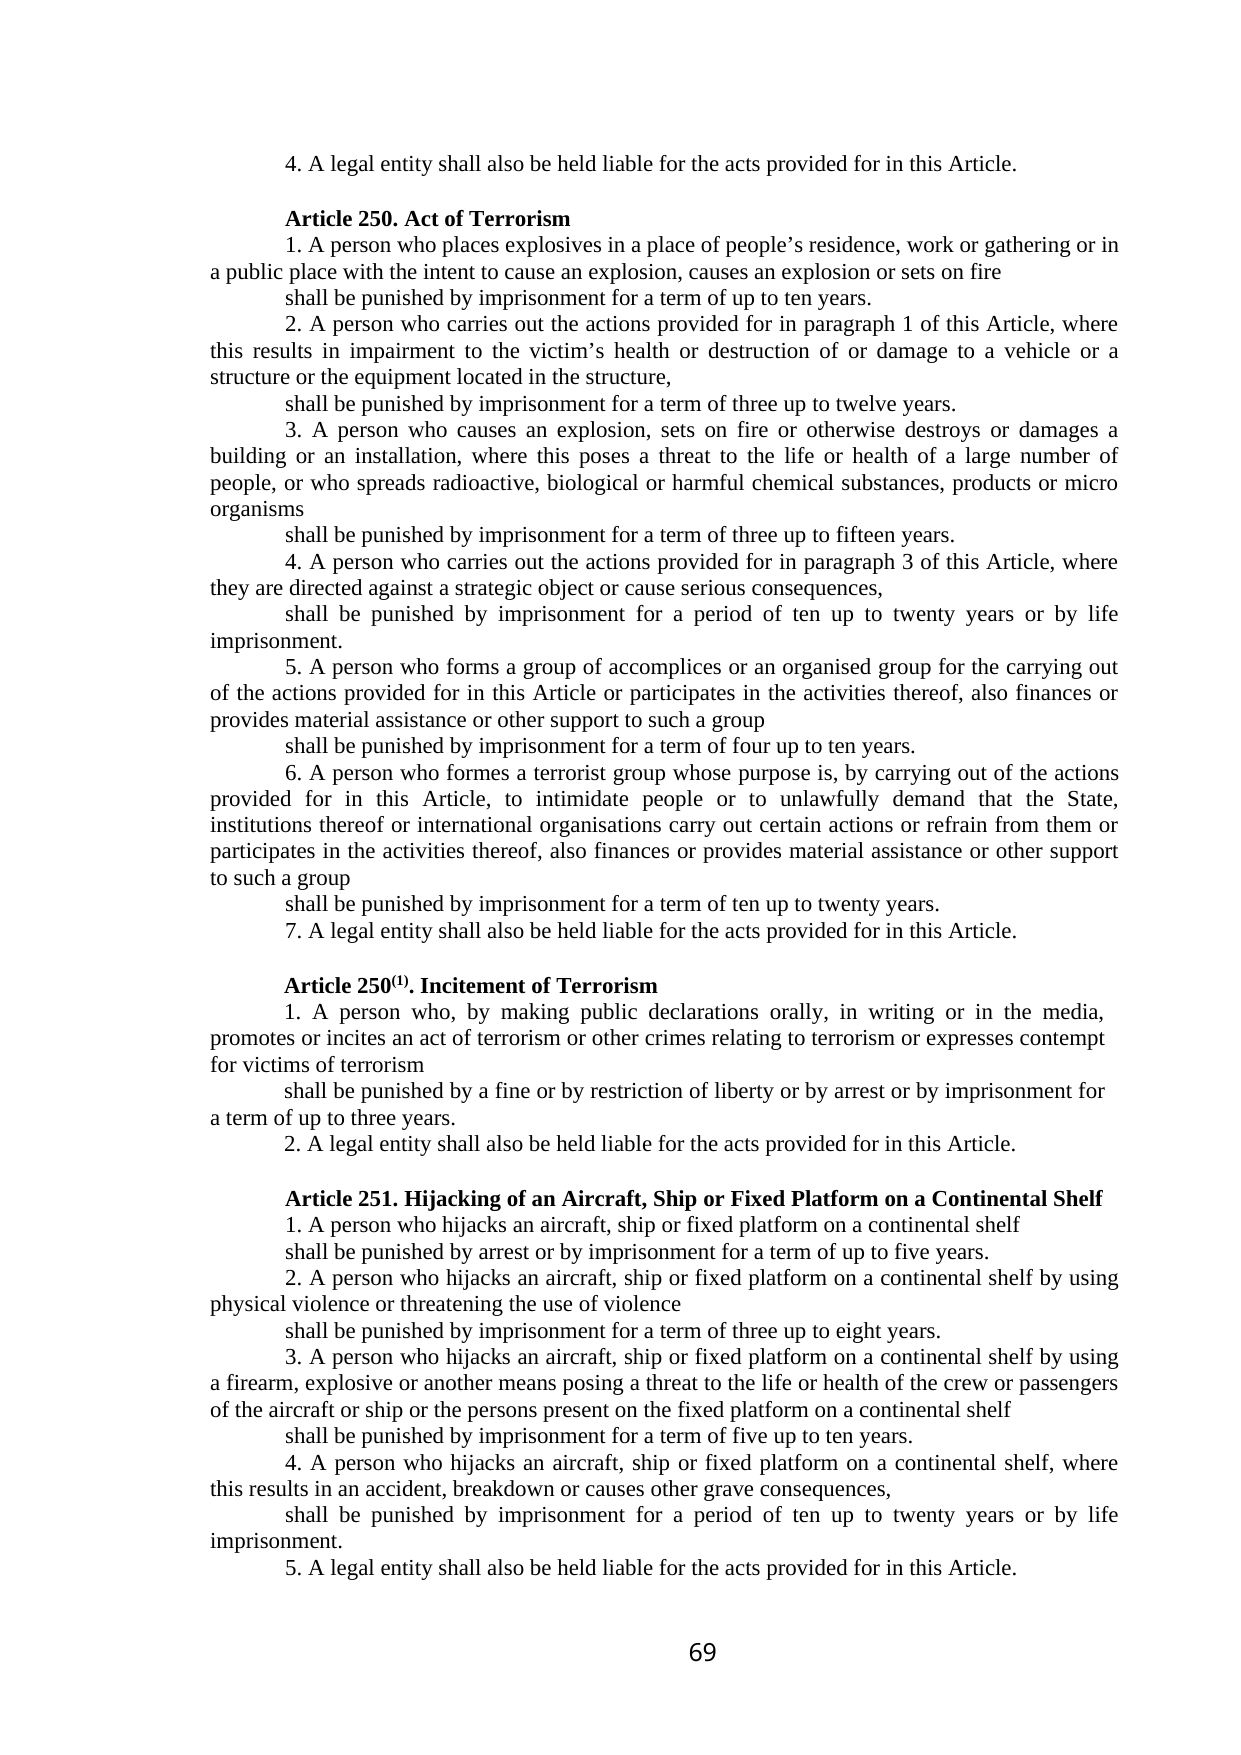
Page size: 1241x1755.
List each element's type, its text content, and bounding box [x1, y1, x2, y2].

text shall be punished by imprisonment for a term of three up to eight years. [210, 1317, 1120, 1343]
text Article 250. Act of Terrorism [210, 205, 1120, 231]
text 1. A person who, by making public declarations orally, in writing or in the media, promotes or incites an act of terrorism or other crimes relating to terrorism or expresses contempt for victims of terrorism [210, 998, 1106, 1077]
text 5. A person who forms a group of accomplices or an organised group for the carrying out of the actions provided for in this Article or participates in the activities thereof, also finances or provides material assistance or other support to such a group [210, 653, 1120, 732]
text 5. A legal entity shall also be held liable for the acts provided for in this Article. [210, 1554, 1120, 1580]
text 1. A person who places explosives in a place of people’s residence, work or gathering or in a public place with the intent to cause an explosion, causes an explosion or sets on fire [210, 231, 1120, 284]
text shall be punished by imprisonment for a term of four up to ten years. [210, 732, 1120, 758]
text Article 251. Hijacking of an Aircraft, Ship or Fixed Platform on a Continental Shelf [210, 1185, 1120, 1211]
text 3. A person who hijacks an aircraft, ship or fixed platform on a continental shelf by using a firearm, explosive or another means posing a threat to the life or health of the crew or passengers of the aircraft or ship or the persons present on the fixed platform on a continental shelf [210, 1343, 1120, 1422]
text shall be punished by imprisonment for a term of three up to fifteen years. [210, 521, 1120, 548]
text 4. A person who carries out the actions provided for in paragraph 3 of this Article, where they are directed against a strategic object or cause serious consequences, [210, 548, 1120, 600]
text shall be punished by imprisonment for a term of five up to ten years. [210, 1422, 1120, 1448]
text 2. A person who hijacks an aircraft, ship or fixed platform on a continental shelf by using physical violence or threatening the use of violence [210, 1264, 1120, 1317]
text 2. A legal entity shall also be held liable for the acts provided for in this Article. [210, 1130, 1106, 1156]
text shall be punished by imprisonment for a term of up to ten years. [210, 284, 1120, 311]
text 2. A person who carries out the actions provided for in paragraph 1 of this Article, where this results in impairment to the victim’s health or destruction of or damage to a vehicle or a structure or the equipment located in the structure, [210, 311, 1120, 389]
text 4. A person who hijacks an aircraft, ship or fixed platform on a continental shelf, where this results in an accident, breakdown or causes other grave consequences, [210, 1448, 1120, 1501]
text 6. A person who formes a terrorist group whose purpose is, by carrying out of the actions provided for in this Article, to intimidate people or to unlawfully demand that the State, institutions thereof or international organisations carry out certain actions or refrain from them or participates in the activities thereof, also finances or provides material assistance or other support to such a group [210, 758, 1120, 890]
text shall be punished by arrest or by imprisonment for a term of up to five years. [210, 1238, 1120, 1264]
text 7. A legal entity shall also be held liable for the acts provided for in this Article. [210, 917, 1120, 943]
text shall be punished by imprisonment for a term of three up to twelve years. [210, 389, 1120, 416]
text 3. A person who causes an explosion, sets on fire or otherwise destroys or damages a building or an installation, where this poses a threat to the life or health of a large number of people, or who spreads radioactive, biological or harmful chemical substances, products or micro organisms [210, 416, 1120, 521]
text shall be punished by a fine or by restriction of liberty or by arrest or by imprisonment for a term of up to three years. [210, 1077, 1106, 1130]
text shall be punished by imprisonment for a term of ten up to twenty years. [210, 890, 1120, 917]
text 1. A person who hijacks an aircraft, ship or fixed platform on a continental shelf [210, 1211, 1120, 1238]
text Article 250(1). Incitement of Terrorism [210, 972, 1106, 998]
text shall be punished by imprisonment for a period of ten up to twenty years or by life imprisonment. [210, 1501, 1120, 1554]
text shall be punished by imprisonment for a period of ten up to twenty years or by life imprisonment. [210, 600, 1120, 653]
text 4. A legal entity shall also be held liable for the acts provided for in this Article. [210, 150, 1120, 176]
